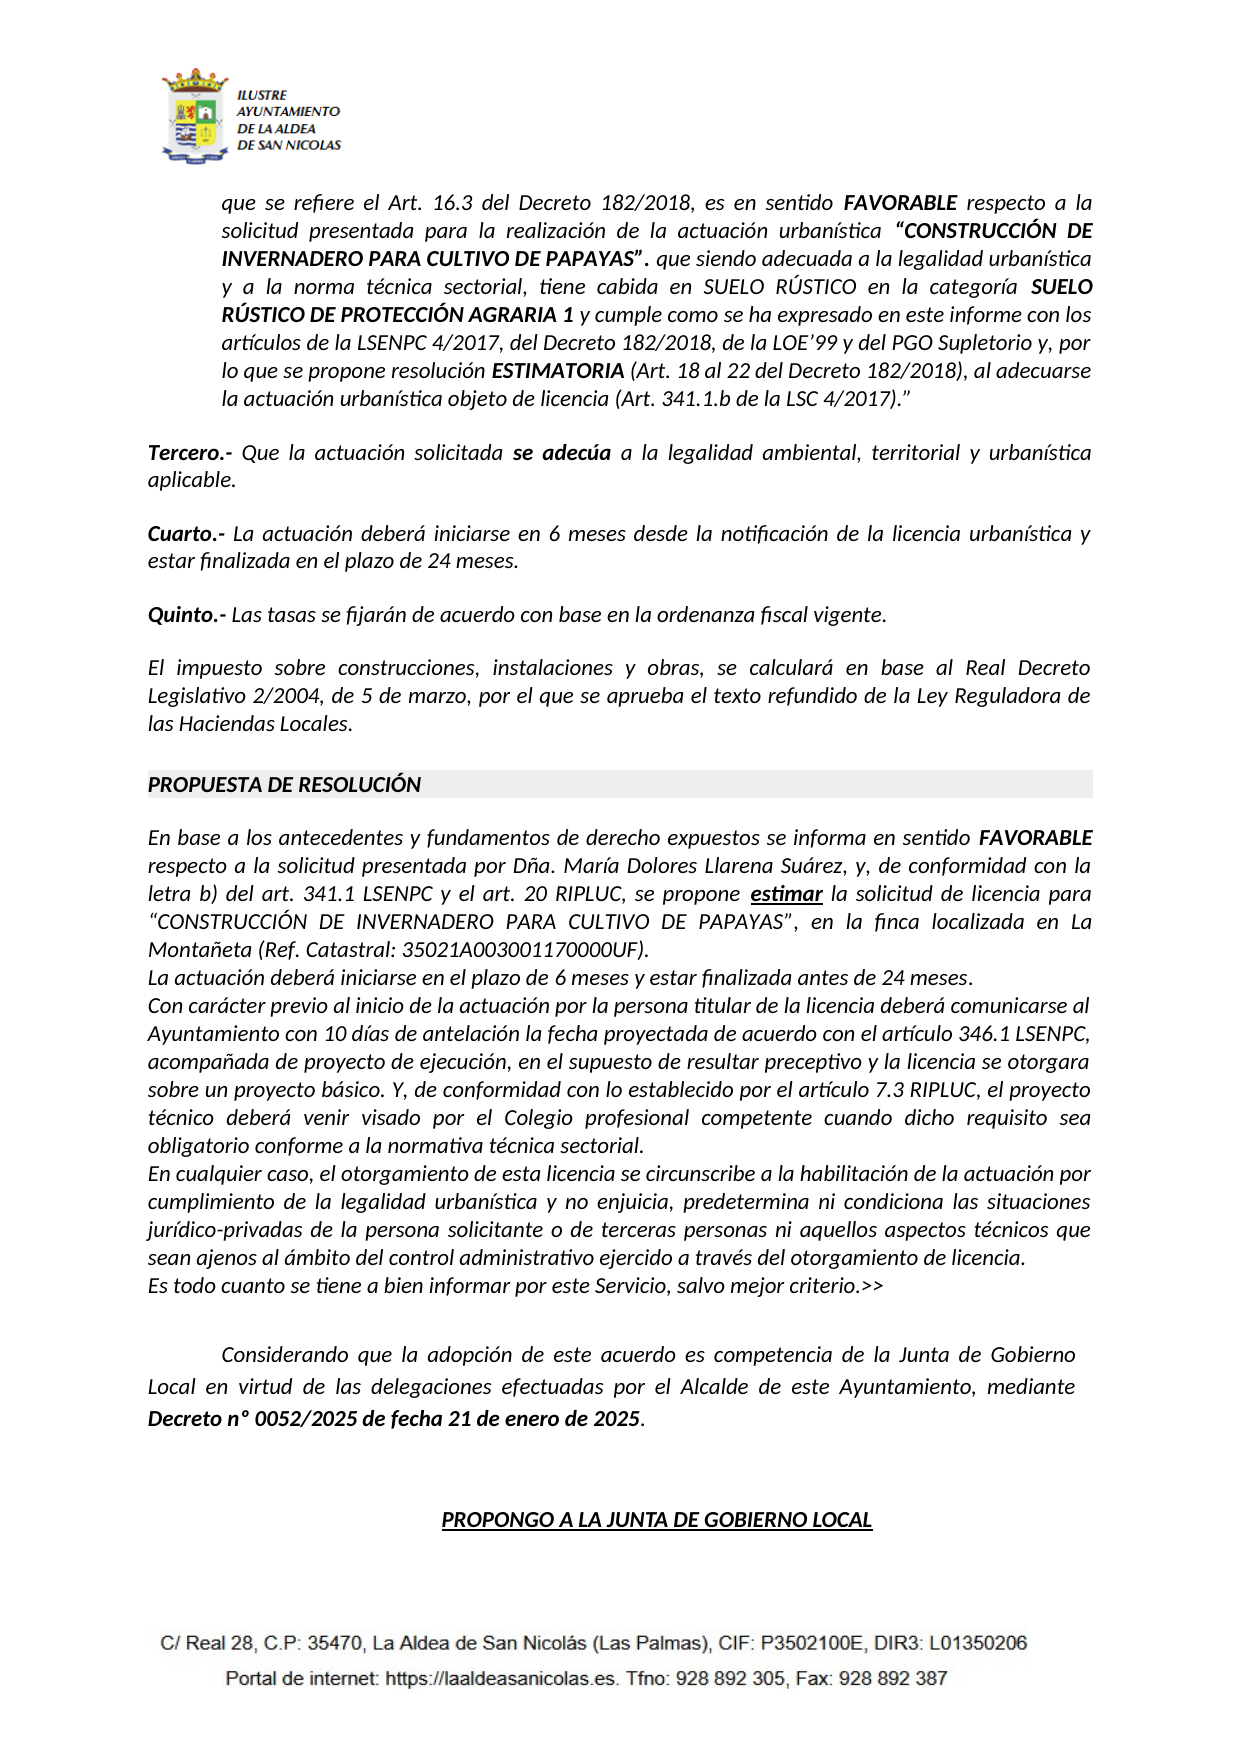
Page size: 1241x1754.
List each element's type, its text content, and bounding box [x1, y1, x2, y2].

text La actuación deberá iniciarse en el plazo de 6 meses y estar finalizada antes de 24 meses. [148, 963, 1093, 991]
text Es todo cuanto se tiene a bien informar por este Servicio, salvo mejor criterio.>> [148, 1271, 1093, 1299]
text Con carácter previo al inicio de la actuación por la persona titular de la licencia deberá comunicarse al Ayuntamiento con 10 días de antelación la fecha proyectada de acuerdo con el artículo 346.1 LSENPC, acompañada de proyecto de ejecución, en el supuesto de resultar preceptivo y la licencia se otorgara sobre un proyecto básico. Y, de conformidad con lo establecido por el artículo 7.3 RIPLUC, el proyecto técnico deberá venir visado por el Colegio profesional competente cuando dicho requisito sea obligatorio conforme a la normativa técnica sectorial. [148, 991, 1093, 1159]
text Quinto.- Las tasas se fijarán de acuerdo con base en la ordenanza fiscal vigente. [148, 600, 1093, 628]
text que se refiere el Art. 16.3 del Decreto 182/2018, es en sentido FAVORABLE respecto a la solicitud presentada para la realización de la actuación urbanística “CONSTRUCCIÓN DE INVERNADERO PARA CULTIVO DE PAPAYAS”. que siendo adecuada a la legalidad urbanística y a la norma técnica sectorial, tiene cabida en SUELO RÚSTICO en la categoría SUELO RÚSTICO DE PROTECCIÓN AGRARIA 1 y cumple como se ha expresado en este informe con los artículos de la LSENPC 4/2017, del Decreto 182/2018, de la LOE’99 y del PGO Supletorio y, por lo que se propone resolución ESTIMATORIA (Art. 18 al 22 del Decreto 182/2018), al adecuarse la actuación urbanística objeto de licencia (Art. 341.1.b de la LSC 4/2017).” [221, 188, 1093, 413]
text En cualquier caso, el otorgamiento de esta licencia se circunscribe a la habilitación de la actuación por cumplimiento de la legalidad urbanística y no enjuicia, predetermina ni condiciona las situaciones jurídico-privadas de la persona solicitante o de terceras personas ni aquellos aspectos técnicos que sean ajenos al ámbito del control administrativo ejercido a través del otorgamiento de licencia. [148, 1159, 1093, 1271]
subtitle PROPUESTA DE RESOLUCIÓN [148, 770, 1093, 798]
text Tercero.- Que la actuación solicitada se adecúa a la legalidad ambiental, territorial y urbanística aplicable. [148, 438, 1093, 494]
text Cuarto.- La actuación deberá iniciarse en 6 meses desde la notificación de la licencia urbanística y estar finalizada en el plazo de 24 meses. [148, 519, 1093, 575]
text En base a los antecedentes y fundamentos de derecho expuestos se informa en sentido FAVORABLE respecto a la solicitud presentada por Dña. María Dolores Llarena Suárez, y, de conformidad con la letra b) del art. 341.1 LSENPC y el art. 20 RIPLUC, se propone estimar la solicitud de licencia para “CONSTRUCCIÓN DE INVERNADERO PARA CULTIVO DE PAPAYAS”, en la finca localizada en La Montañeta (Ref. Catastral: 35021A003001170000UF). [148, 823, 1093, 963]
text El impuesto sobre construcciones, instalaciones y obras, se calculará en base al Real Decreto Legislativo 2/2004, de 5 de marzo, por el que se aprueba el texto refundido de la Ley Reguladora de las Haciendas Locales. [148, 653, 1093, 737]
picture [148, 60, 357, 172]
text Considerando que la adopción de este acuerdo es competencia de la Junta de Gobierno Local en virtud de las delegaciones efectuadas por el Alcalde de este Ayuntamiento, mediante Decreto nº 0052/2025 de fecha 21 de enero de 2025. [148, 1340, 1078, 1432]
text PROPONGO A LA JUNTA DE GOBIERNO LOCAL [148, 1505, 1093, 1533]
picture [149, 1627, 1034, 1694]
